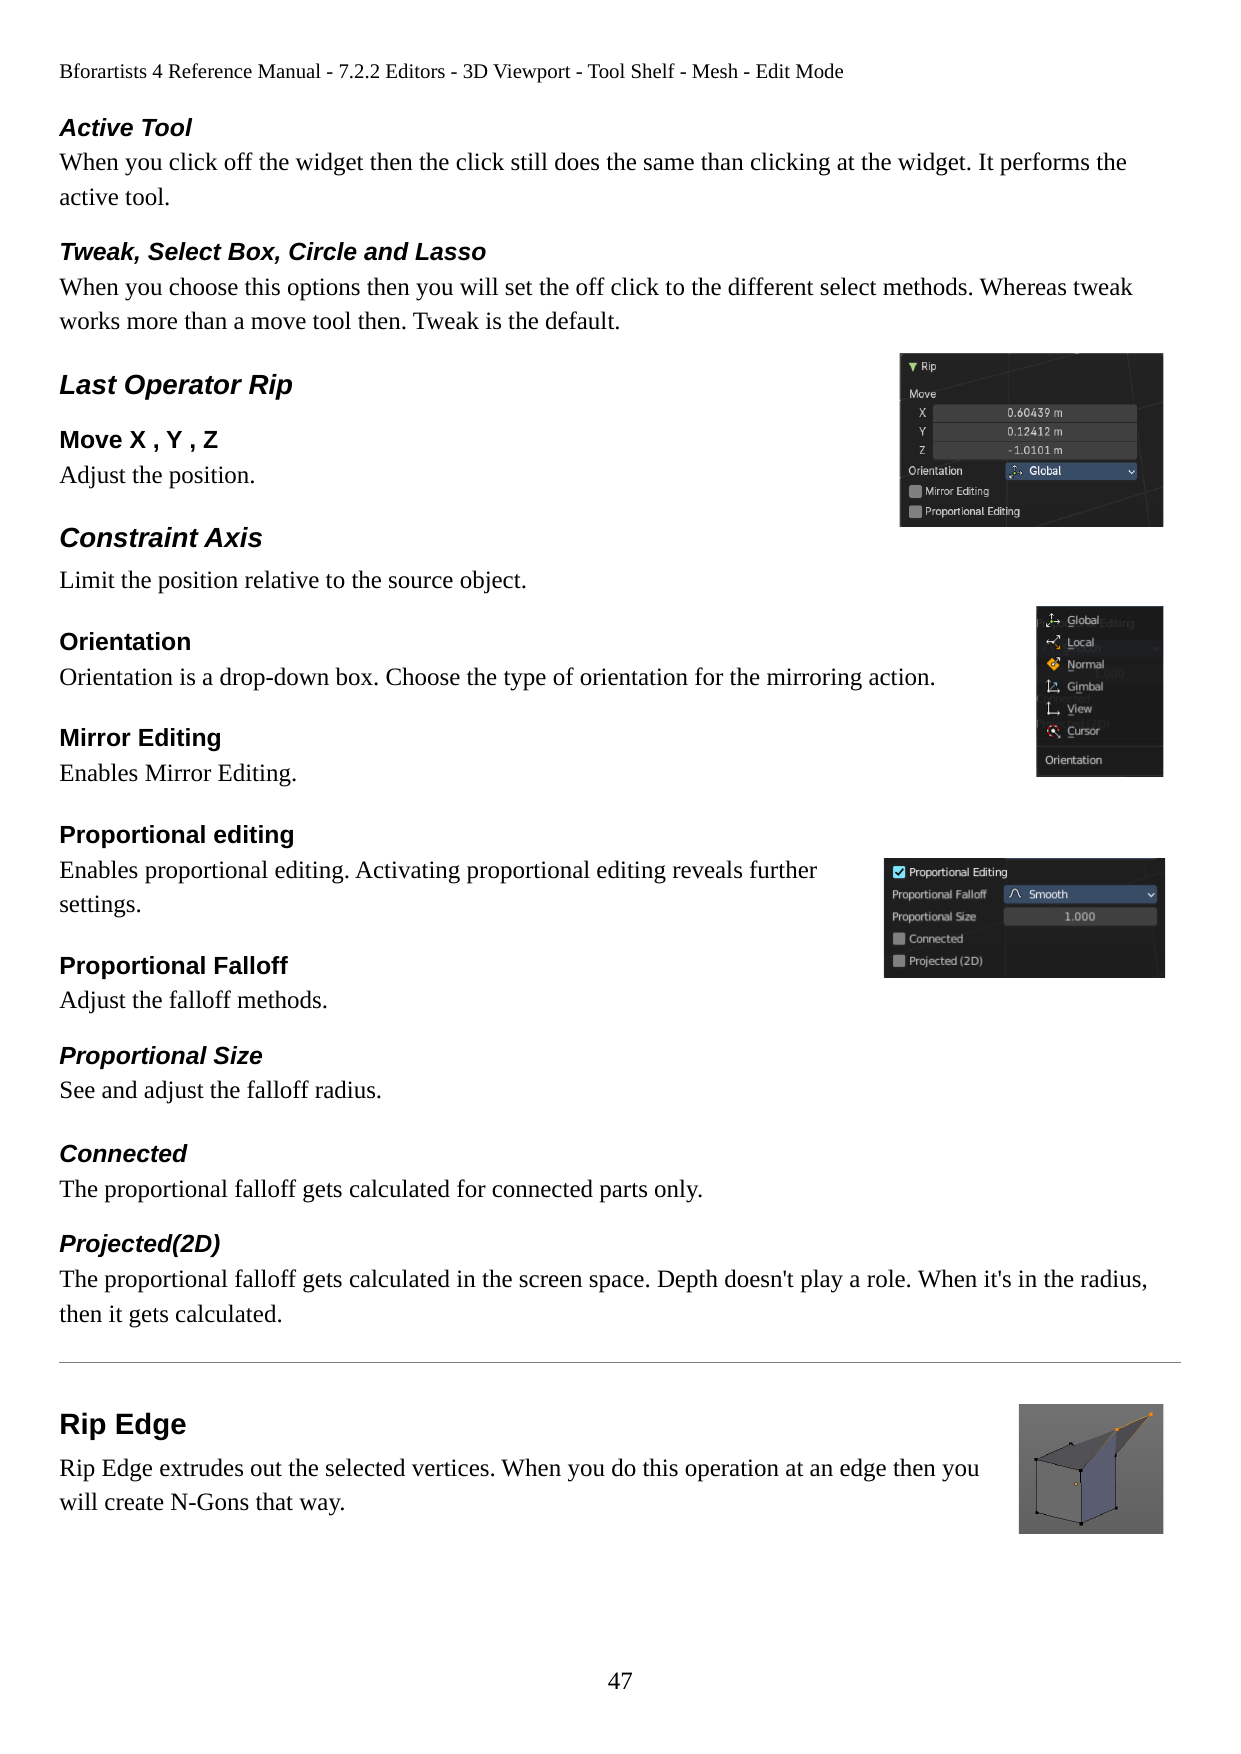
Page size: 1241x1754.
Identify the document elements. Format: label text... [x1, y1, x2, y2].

picture [1036, 606, 1164, 777]
picture [883, 858, 1166, 978]
text When you choose this options then you will set the off click to the different select methods. Whereas tweak works more than a move tool then. Tweak is the default. [59, 272, 1181, 335]
text Orientation is a drop-down box. Choose the type of orientation for the mirroring action. [59, 662, 1036, 691]
text The proportional falloff gets calculated for connected parts only. [59, 1174, 1181, 1203]
subtitle Projected(2D) [59, 1229, 1181, 1258]
subtitle Constraint Axis [59, 521, 1181, 553]
text Adjust the falloff methods. [59, 986, 1181, 1014]
picture [899, 353, 1164, 527]
subtitle Last Operator Rip [59, 368, 899, 400]
subtitle Tweak, Select Box, Circle and Lasso [59, 237, 1181, 266]
subtitle [1164, 1407, 1181, 1440]
text Adjust the position. [59, 460, 899, 488]
subtitle Proportional editing [59, 820, 1181, 848]
text Enables proportional editing. Activating proportional editing reveals further settings. [59, 855, 1181, 918]
subtitle Proportional Falloff [59, 951, 1181, 979]
text See and adjust the falloff radius. [59, 1076, 1181, 1104]
subtitle Active Tool [59, 113, 1181, 141]
subtitle Connected [59, 1139, 1181, 1168]
text Limit the position relative to the source object. [59, 566, 1181, 594]
subtitle Proportional Size [59, 1041, 1181, 1069]
subtitle Mirror Editing [59, 723, 1036, 752]
subtitle [1164, 723, 1181, 752]
text [1164, 460, 1181, 488]
subtitle [1164, 368, 1181, 400]
text Enables Mirror Editing. [59, 758, 1181, 787]
subtitle [1164, 627, 1181, 656]
subtitle [1164, 425, 1181, 453]
text The proportional falloff gets calculated in the screen space. Depth doesn't play a role. When it's in the radius, then it gets calculated. [59, 1264, 1181, 1327]
text Rip Edge extrudes out the selected vertices. When you do this operation at an edge then you will create N-Gons that way. [59, 1453, 1018, 1516]
text When you click off the widget then the click still does the same than clicking at the widget. It performs the active tool. [59, 147, 1181, 211]
picture [1018, 1404, 1164, 1534]
subtitle Rip Edge [59, 1407, 1018, 1440]
subtitle Orientation [59, 627, 1036, 656]
subtitle Move X , Y , Z [59, 425, 899, 453]
